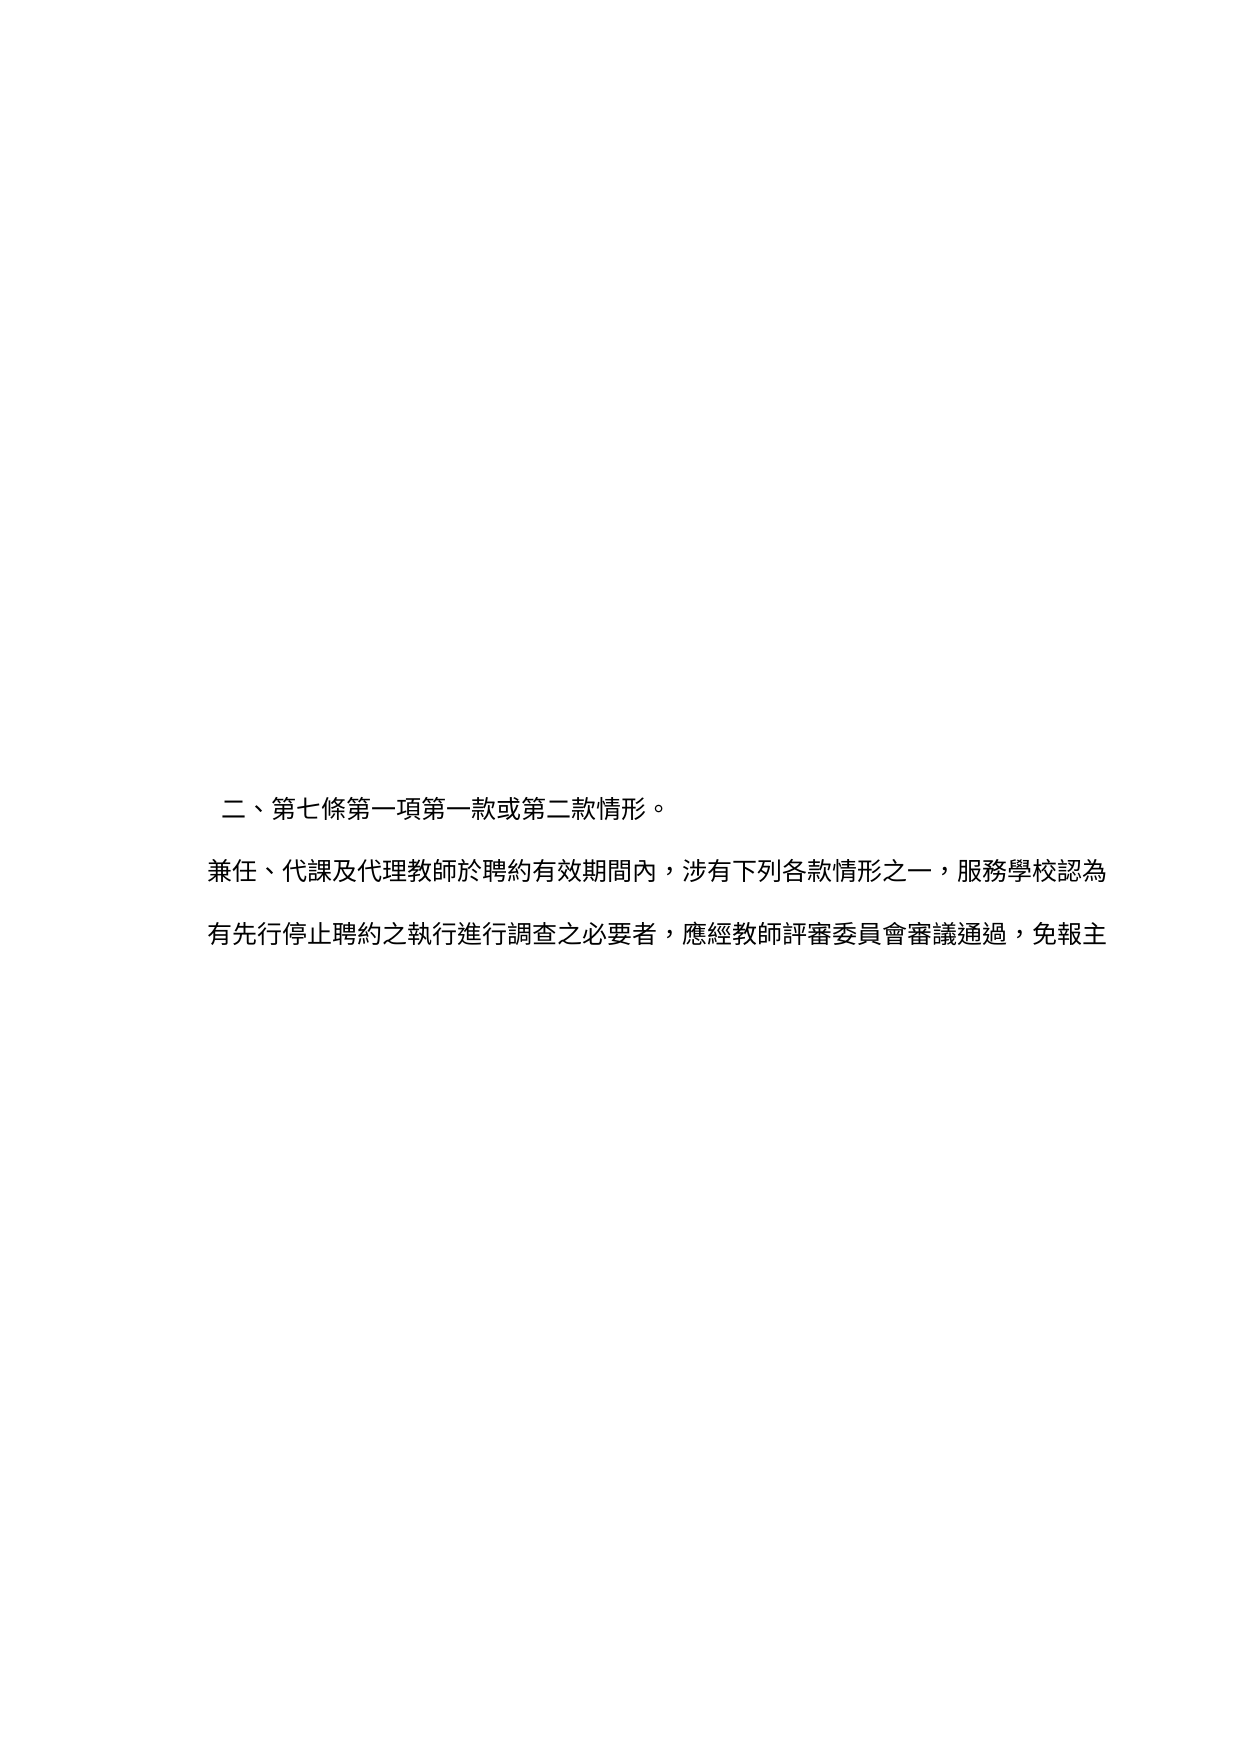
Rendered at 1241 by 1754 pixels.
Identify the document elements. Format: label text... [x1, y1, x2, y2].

text 兼任、代課及代理教師於聘約有效期間內，涉有下列各款情形之一，服務學校認為有先行停止聘約之執行進行調查之必要者，應經教師評審委員會審議通過，免報主 [207, 828, 1122, 953]
text 二、第七條第一項第一款或第二款情形。 [207, 766, 1122, 828]
